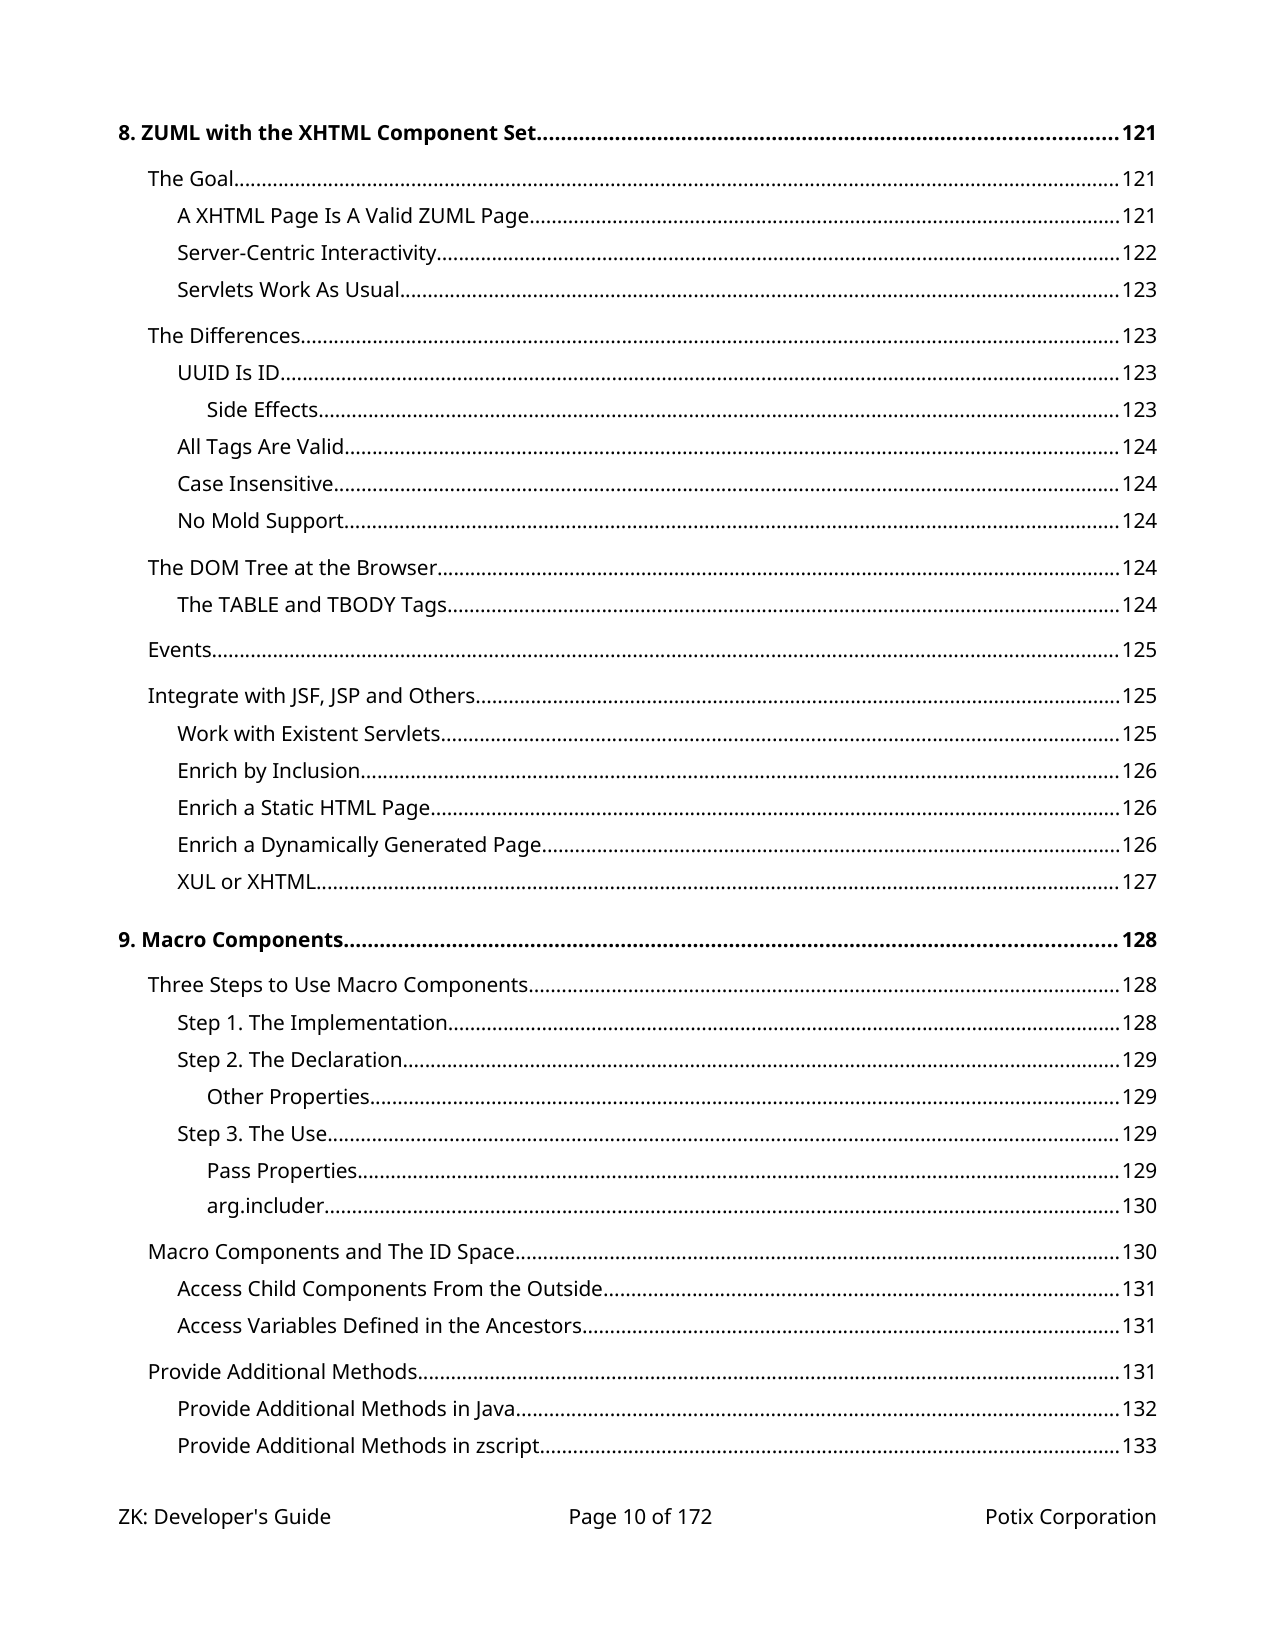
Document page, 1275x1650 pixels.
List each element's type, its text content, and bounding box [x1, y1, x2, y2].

text Enrich a Dynamically Generated Page 126 [177, 830, 1157, 858]
text Access Variables Defined in the Ancestors 131 [177, 1311, 1157, 1339]
text Step 2. The Declaration 129 [177, 1045, 1157, 1073]
text 8. ZUML with the XHTML Component Set 121 [118, 118, 1157, 146]
text Access Child Components From the Outside 131 [177, 1274, 1157, 1302]
text The Differences 123 [148, 321, 1157, 349]
text Three Steps to Use Macro Components 128 [148, 971, 1157, 999]
text Enrich a Static HTML Page 126 [177, 793, 1157, 821]
text Side Effects 123 [207, 395, 1157, 424]
text The DOM Tree at the Browser 124 [148, 553, 1157, 581]
text Server-Centric Interactivity 122 [177, 238, 1157, 266]
text Step 1. The Implementation 128 [177, 1008, 1157, 1036]
text Servlets Work As Usual 123 [177, 275, 1157, 303]
text arg.includer 130 [207, 1191, 1157, 1219]
text A XHTML Page Is A Valid ZUML Page 121 [177, 201, 1157, 229]
text Integrate with JSF, JSP and Others 125 [148, 682, 1157, 710]
text No Mold Support 124 [177, 507, 1157, 535]
text Work with Existent Servlets 125 [177, 719, 1157, 747]
text All Tags Are Valid 124 [177, 432, 1157, 461]
text Other Properties 129 [207, 1082, 1157, 1110]
text Events 125 [148, 636, 1157, 664]
text Step 3. The Use 129 [177, 1119, 1157, 1147]
text XUL or XHTML 127 [177, 867, 1157, 895]
text Macro Components and The ID Space 130 [148, 1237, 1157, 1265]
text Pass Properties 129 [207, 1156, 1157, 1184]
text UUID Is ID 123 [177, 358, 1157, 387]
text The TABLE and TBODY Tags 124 [177, 590, 1157, 618]
text The Goal 121 [148, 164, 1157, 192]
text Provide Additional Methods in Java 132 [177, 1394, 1157, 1423]
text Provide Additional Methods 131 [148, 1357, 1157, 1386]
text Provide Additional Methods in zscript 133 [177, 1431, 1157, 1460]
text Enrich by Inclusion 126 [177, 756, 1157, 784]
text 9. Macro Components 128 [118, 925, 1157, 953]
text Case Insensitive 124 [177, 469, 1157, 498]
